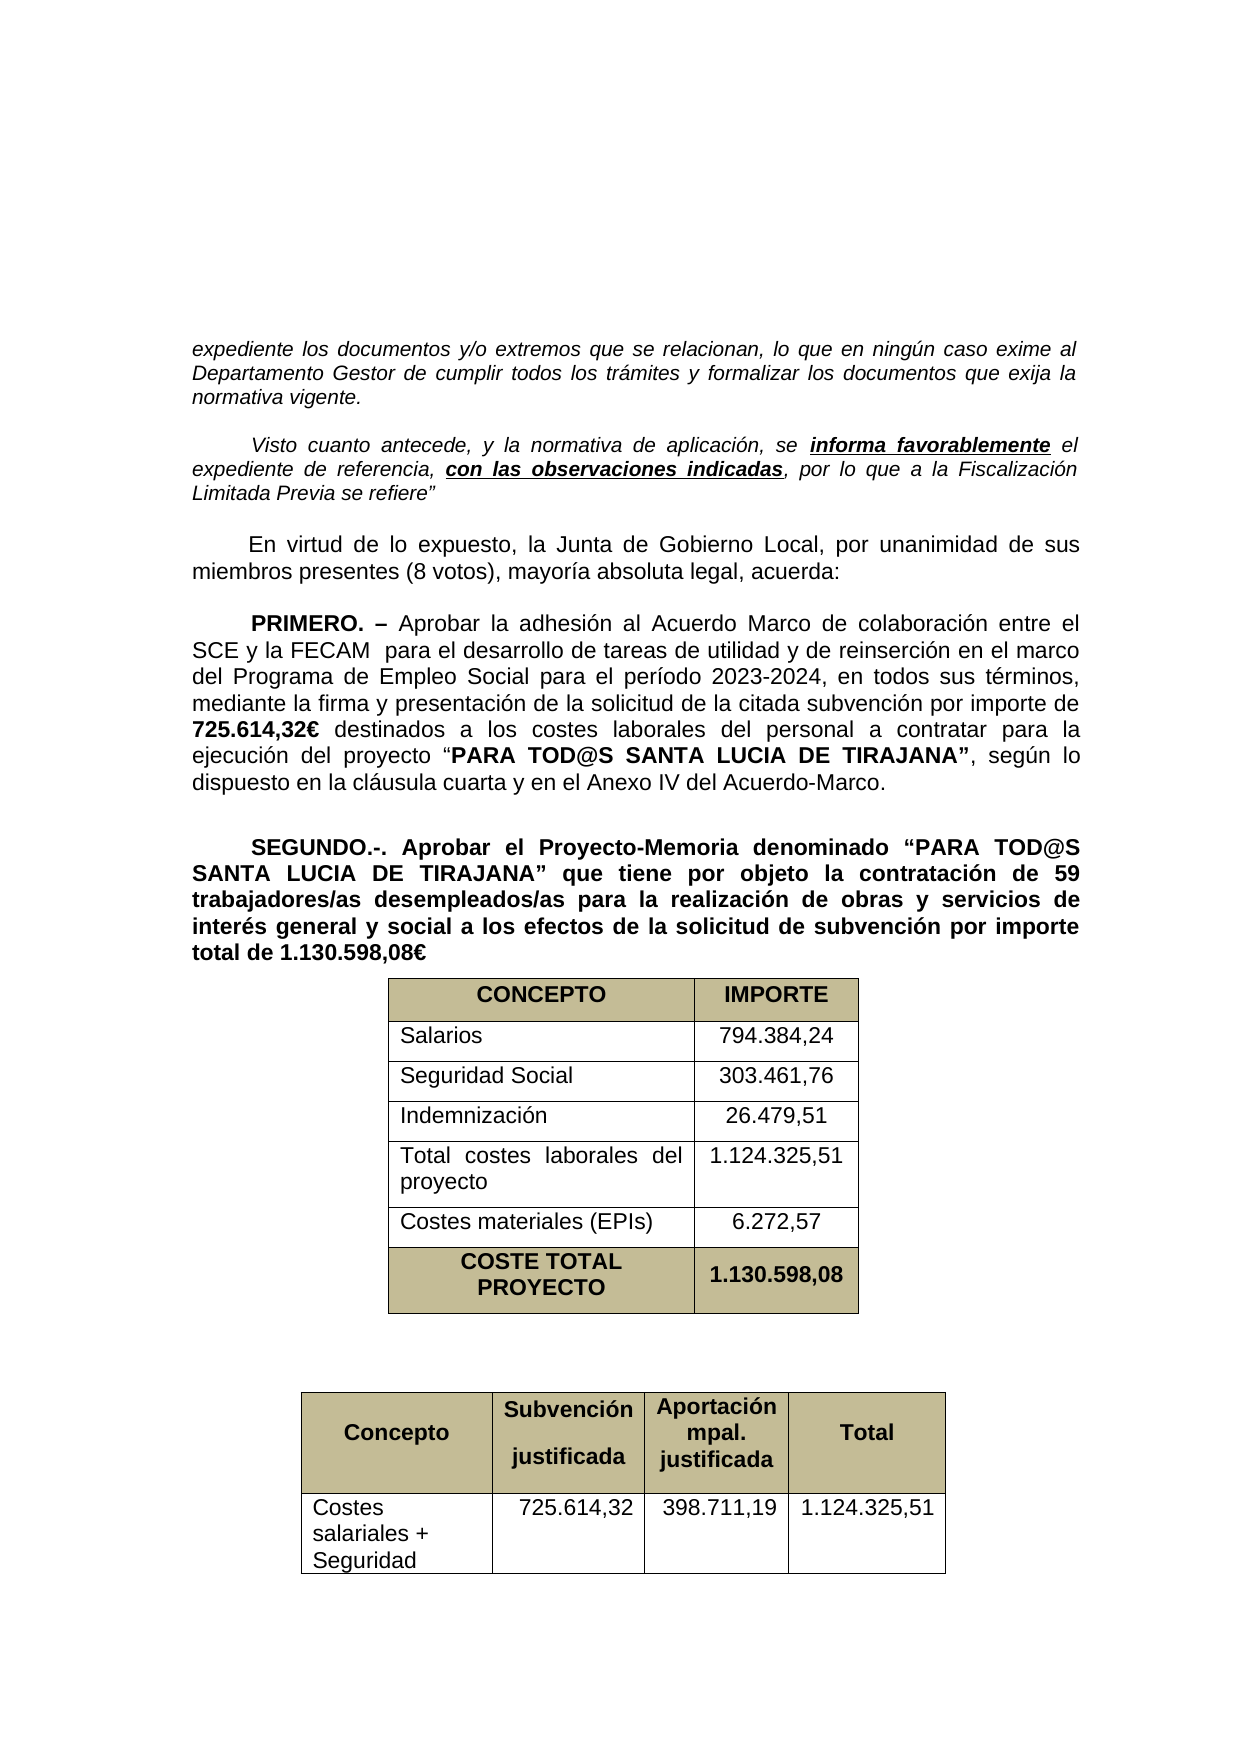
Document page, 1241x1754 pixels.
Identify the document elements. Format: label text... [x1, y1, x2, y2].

table_cell COSTE TOTAL PROYECTO [389, 1248, 694, 1313]
table_cell Indemnización [389, 1102, 694, 1141]
text expediente los documentos y/o extremos que se relacionan, lo que en ningún caso exime al Departamento Gestor de cumplir todos los trámites y formalizar los documentos que exija la normativa vigente. [192, 337, 1078, 409]
text PRIMERO. – Aprobar la adhesión al Acuerdo Marco de colaboración entre el SCE y la FECAM para el desarrollo de tareas de utilidad y de reinserción en el marco del Programa de Empleo Social para el período 2023-2024, en todos sus términos, mediante la firma y presentación de la solicitud de la citada subvención por importe de 725.614,32€ destinados a los costes laborales del personal a contratar para la ejecución del proyecto “PARA TOD@S SANTA LUCIA DE TIRAJANA”, según lo dispuesto en la cláusula cuarta y en el Anexo IV del Acuerdo-Marco. [192, 610, 1081, 795]
text SEGUNDO.-. Aprobar el Proyecto-Memoria denominado “PARA TOD@S SANTA LUCIA DE TIRAJANA” que tiene por objeto la contratación de 59 trabajadores/as desempleados/as para la realización de obras y servicios de interés general y social a los efectos de la solicitud de subvención por importe total de 1.130.598,08€ [192, 834, 1081, 966]
table_cell Costes salariales + Seguridad [302, 1494, 492, 1573]
table_cell Salarios [389, 1022, 694, 1061]
table_cell Costes materiales (EPIs) [389, 1208, 694, 1247]
table_header Aportación mpal. justificada [645, 1393, 788, 1493]
table_cell 725.614,32 [493, 1494, 644, 1573]
table_cell 794.384,24 [695, 1022, 858, 1061]
table_header CONCEPTO [389, 979, 694, 1021]
text En virtud de lo expuesto, la Junta de Gobierno Local, por unanimidad de sus miembros presentes (8 votos), mayoría absoluta legal, acuerda: [192, 531, 1081, 584]
table_cell 1.124.325,51 [695, 1142, 858, 1207]
table_cell 1.124.325,51 [789, 1494, 945, 1573]
table_cell 303.461,76 [695, 1062, 858, 1101]
table_cell 398.711,19 [645, 1494, 788, 1573]
table_cell Seguridad Social [389, 1062, 694, 1101]
table_cell 26.479,51 [695, 1102, 858, 1141]
table_header IMPORTE [695, 979, 858, 1021]
table_header Total [789, 1393, 945, 1493]
table_cell Total costes laborales del proyecto [389, 1142, 694, 1207]
table_header Subvención justificada [493, 1393, 644, 1493]
table_cell 1.130.598,08 [695, 1248, 858, 1313]
table_cell 6.272,57 [695, 1208, 858, 1247]
text Visto cuanto antecede, y la normativa de aplicación, se informa favorablemente el expediente de referencia, con las observaciones indicadas, por lo que a la Fiscalización Limitada Previa se refiere” [192, 433, 1078, 505]
table_header Concepto [302, 1393, 492, 1493]
